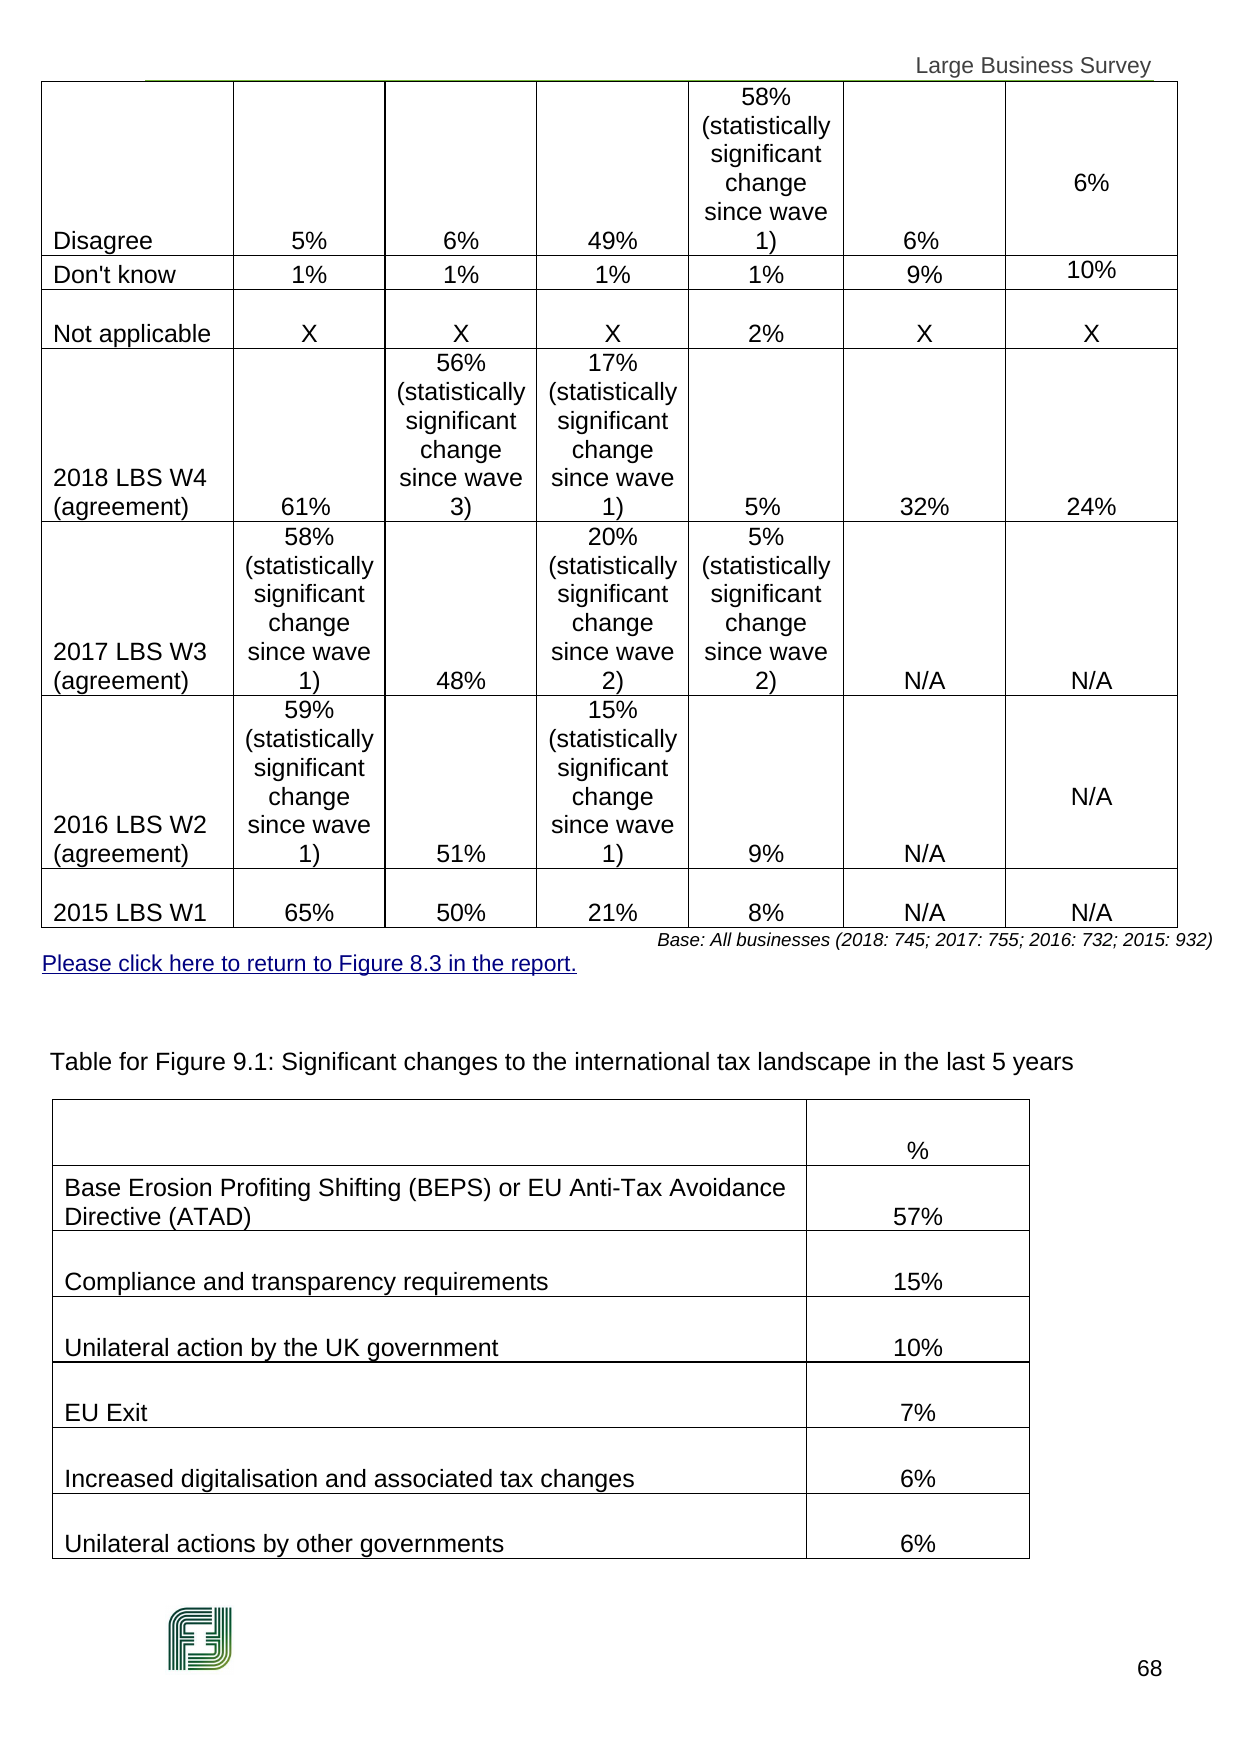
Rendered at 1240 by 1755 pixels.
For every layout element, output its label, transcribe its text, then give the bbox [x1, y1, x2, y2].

table_cell 58% (statistically significant change since wave 1) [234, 522, 384, 694]
table_cell Unilateral actions by other governments [53, 1494, 806, 1558]
table_cell 2% [689, 290, 843, 347]
table_cell 9% [844, 256, 1005, 289]
table_cell 48% [386, 522, 536, 694]
table_cell N/A [844, 522, 1005, 694]
table_cell Increased digitalisation and associated tax changes [53, 1428, 806, 1492]
table_cell X [234, 290, 384, 347]
table_header % [807, 1100, 1029, 1165]
table_cell 2016 LBS W2 (agreement) [42, 696, 233, 868]
table_cell 10% [807, 1297, 1029, 1361]
table_cell 6% [386, 82, 536, 254]
table_cell 59% (statistically significant change since wave 1) [234, 696, 384, 868]
table_cell 2015 LBS W1 [42, 869, 233, 927]
table_cell 8% [689, 869, 843, 927]
table_cell 49% [537, 82, 688, 254]
table_cell Compliance and transparency requirements [53, 1231, 806, 1296]
table_cell 2018 LBS W4 (agreement) [42, 349, 233, 521]
table_cell 5% [234, 82, 384, 254]
table_cell 65% [234, 869, 384, 927]
table_cell Not applicable [42, 290, 233, 347]
subtitle Table for Figure 9.1: Significant changes to the international tax landscape in the last 5 years [49, 1047, 1214, 1075]
table_cell 32% [844, 349, 1005, 521]
table_cell 58% (statistically significant change since wave 1) [689, 82, 843, 254]
table_cell 15% [807, 1231, 1029, 1296]
table_cell 57% [807, 1166, 1029, 1230]
table_cell X [537, 290, 688, 347]
text Base: All businesses (2018: 745; 2017: 755; 2016: 732; 2015: 932) [42, 928, 1214, 950]
table_cell X [386, 290, 536, 347]
table_cell Don't know [42, 256, 233, 289]
table_cell 1% [689, 256, 843, 289]
table_cell 61% [234, 349, 384, 521]
table_cell 6% [807, 1428, 1029, 1492]
table_cell N/A [1006, 696, 1177, 868]
table_cell X [1006, 290, 1177, 347]
table_cell 20% (statistically significant change since wave 2) [537, 522, 688, 694]
table_cell N/A [844, 696, 1005, 868]
table_cell 1% [386, 256, 536, 289]
table_cell Base Erosion Profiting Shifting (BEPS) or EU Anti-Tax Avoidance Directive (ATAD) [53, 1166, 806, 1230]
table_cell N/A [844, 869, 1005, 927]
table_cell 50% [386, 869, 536, 927]
table_cell 21% [537, 869, 688, 927]
table_cell 9% [689, 696, 843, 868]
table_cell 10% [1006, 256, 1177, 289]
table_header [53, 1100, 806, 1165]
table_cell X [844, 290, 1005, 347]
table_cell 1% [234, 256, 384, 289]
table_cell Unilateral action by the UK government [53, 1297, 806, 1361]
table_cell 7% [807, 1363, 1029, 1427]
table_cell 51% [386, 696, 536, 868]
table_cell Disagree [42, 82, 233, 254]
table_cell 5% (statistically significant change since wave 2) [689, 522, 843, 694]
table_cell EU Exit [53, 1363, 806, 1427]
table_cell 6% [807, 1494, 1029, 1558]
text Please click here to return to Figure 8.3 in the report. [42, 950, 1214, 976]
table_cell 56% (statistically significant change since wave 3) [386, 349, 536, 521]
table_cell N/A [1006, 522, 1177, 694]
table_cell 5% [689, 349, 843, 521]
table_cell N/A [1006, 869, 1177, 927]
table_cell 15% (statistically significant change since wave 1) [537, 696, 688, 868]
table_cell 2017 LBS W3 (agreement) [42, 522, 233, 694]
table_cell 24% [1006, 349, 1177, 521]
table_cell 17% (statistically significant change since wave 1) [537, 349, 688, 521]
table_cell 6% [844, 82, 1005, 254]
table_cell 1% [537, 256, 688, 289]
table_cell 6% [1006, 82, 1177, 254]
